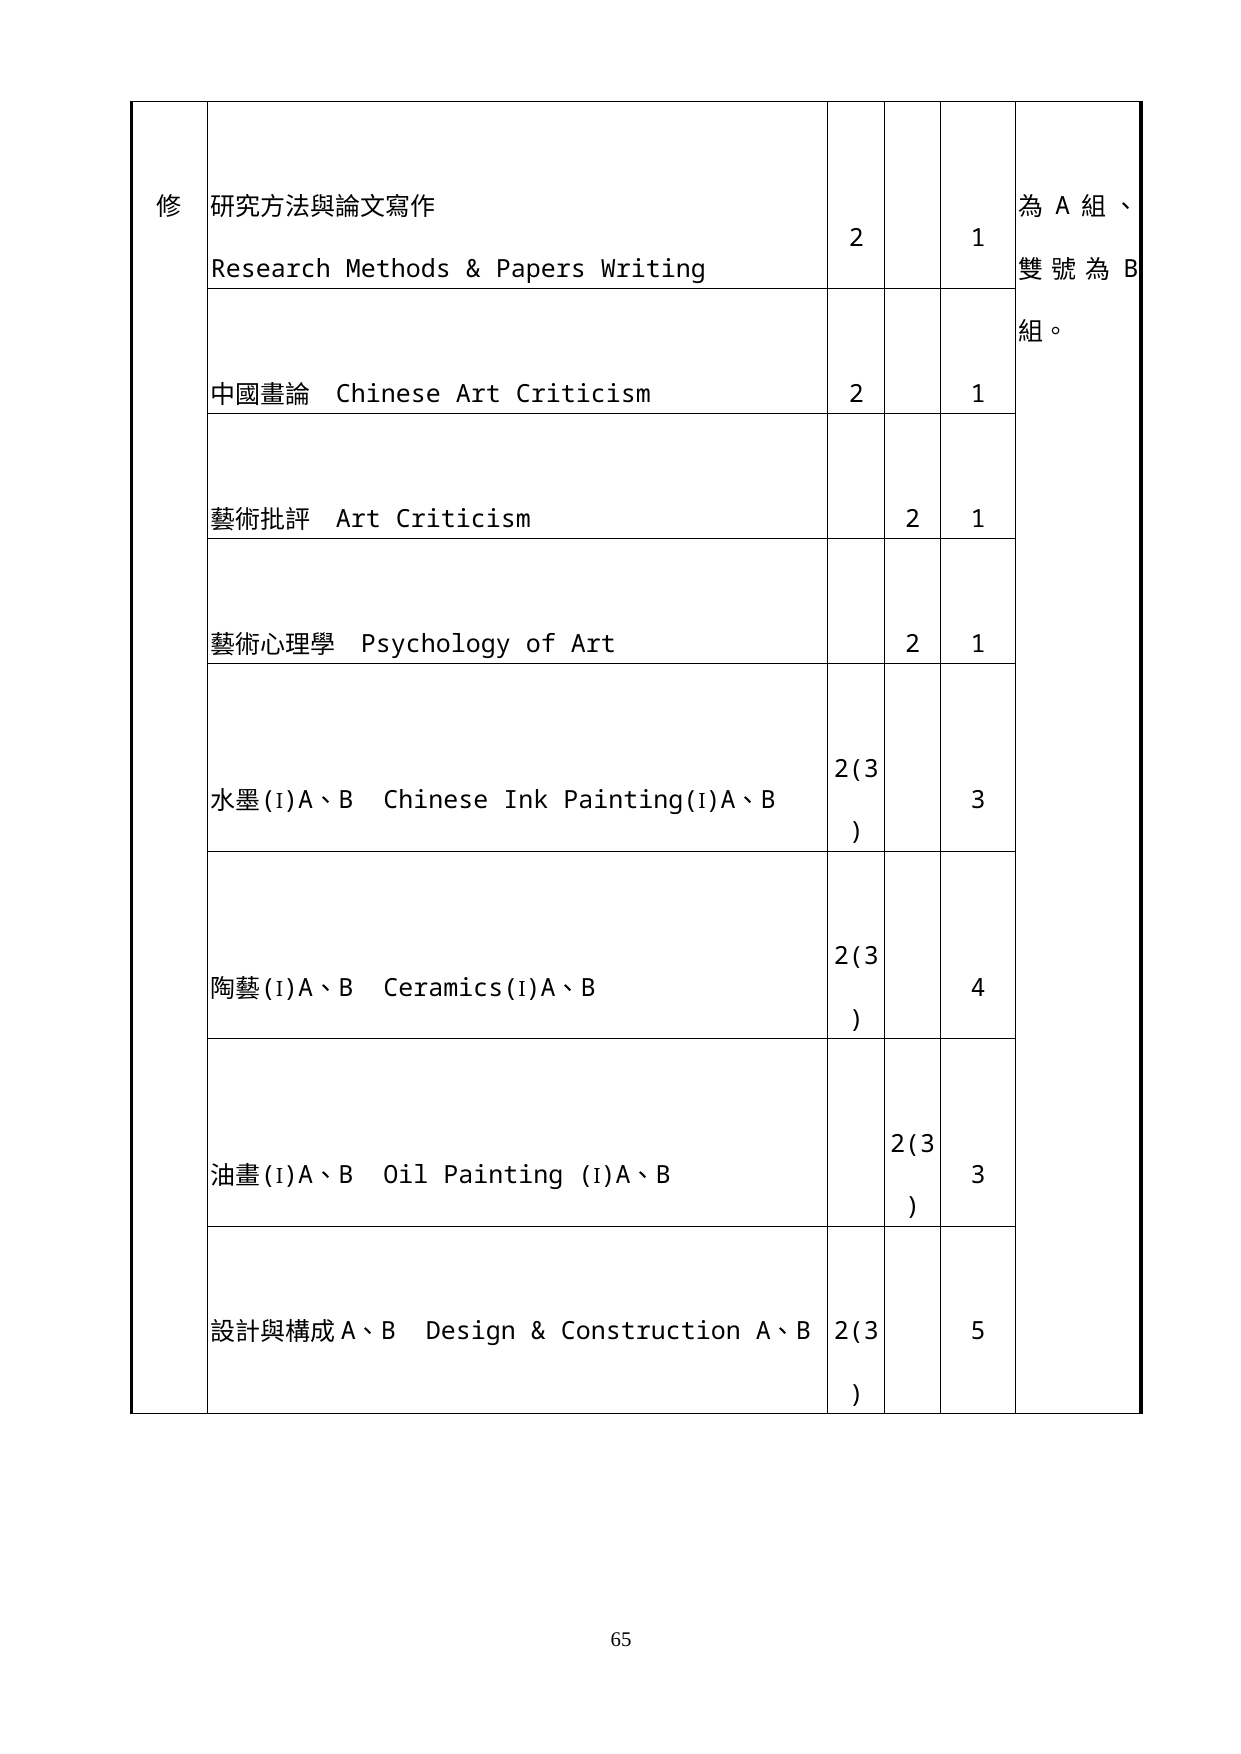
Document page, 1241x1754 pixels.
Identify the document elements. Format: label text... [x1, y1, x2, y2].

table_cell [885, 289, 940, 413]
table_cell 2(3) [828, 852, 884, 1038]
table_cell 設計與構成A、B Design & Construction A、B [208, 1227, 827, 1413]
table_cell 修 [133, 102, 207, 1413]
table_cell 5 [941, 1227, 1015, 1413]
table_cell [885, 852, 940, 1038]
table_cell 油畫(Ⅰ)A、B Oil Painting (Ⅰ)A、B [208, 1039, 827, 1226]
table_cell 1 [941, 102, 1015, 288]
table_cell 1 [941, 414, 1015, 538]
table_cell 1 [941, 539, 1015, 663]
table_cell 陶藝(Ⅰ)A、B Ceramics(Ⅰ)A、B [208, 852, 827, 1038]
table_cell 2 [828, 102, 884, 288]
table_cell 研究方法與論文寫作 Research Methods & Papers Writing [208, 102, 827, 288]
table_cell 3 [941, 1039, 1015, 1226]
table_cell 藝術心理學 Psychology of Art [208, 539, 827, 663]
table_cell 2 [828, 289, 884, 413]
table_cell [828, 1039, 884, 1226]
table_cell [885, 102, 940, 288]
table_cell [828, 539, 884, 663]
table_cell [885, 664, 940, 851]
table_cell [828, 414, 884, 538]
table_cell 3 [941, 664, 1015, 851]
table_cell 水墨(Ⅰ)A、B Chinese Ink Painting(Ⅰ)A、B [208, 664, 827, 851]
table_cell 2 [885, 539, 940, 663]
table_cell 4 [941, 852, 1015, 1038]
table_cell 中國畫論 Chinese Art Criticism [208, 289, 827, 413]
table_cell [885, 1227, 940, 1413]
table_cell 2 [885, 414, 940, 538]
table_cell 2(3) [828, 664, 884, 851]
table_cell 1 [941, 289, 1015, 413]
table_cell 藝術批評 Art Criticism [208, 414, 827, 538]
table_cell 為A組、雙號為B組。 [1016, 102, 1139, 1413]
table_cell 2(3) [885, 1039, 940, 1226]
table_cell 2(3) [828, 1227, 884, 1413]
